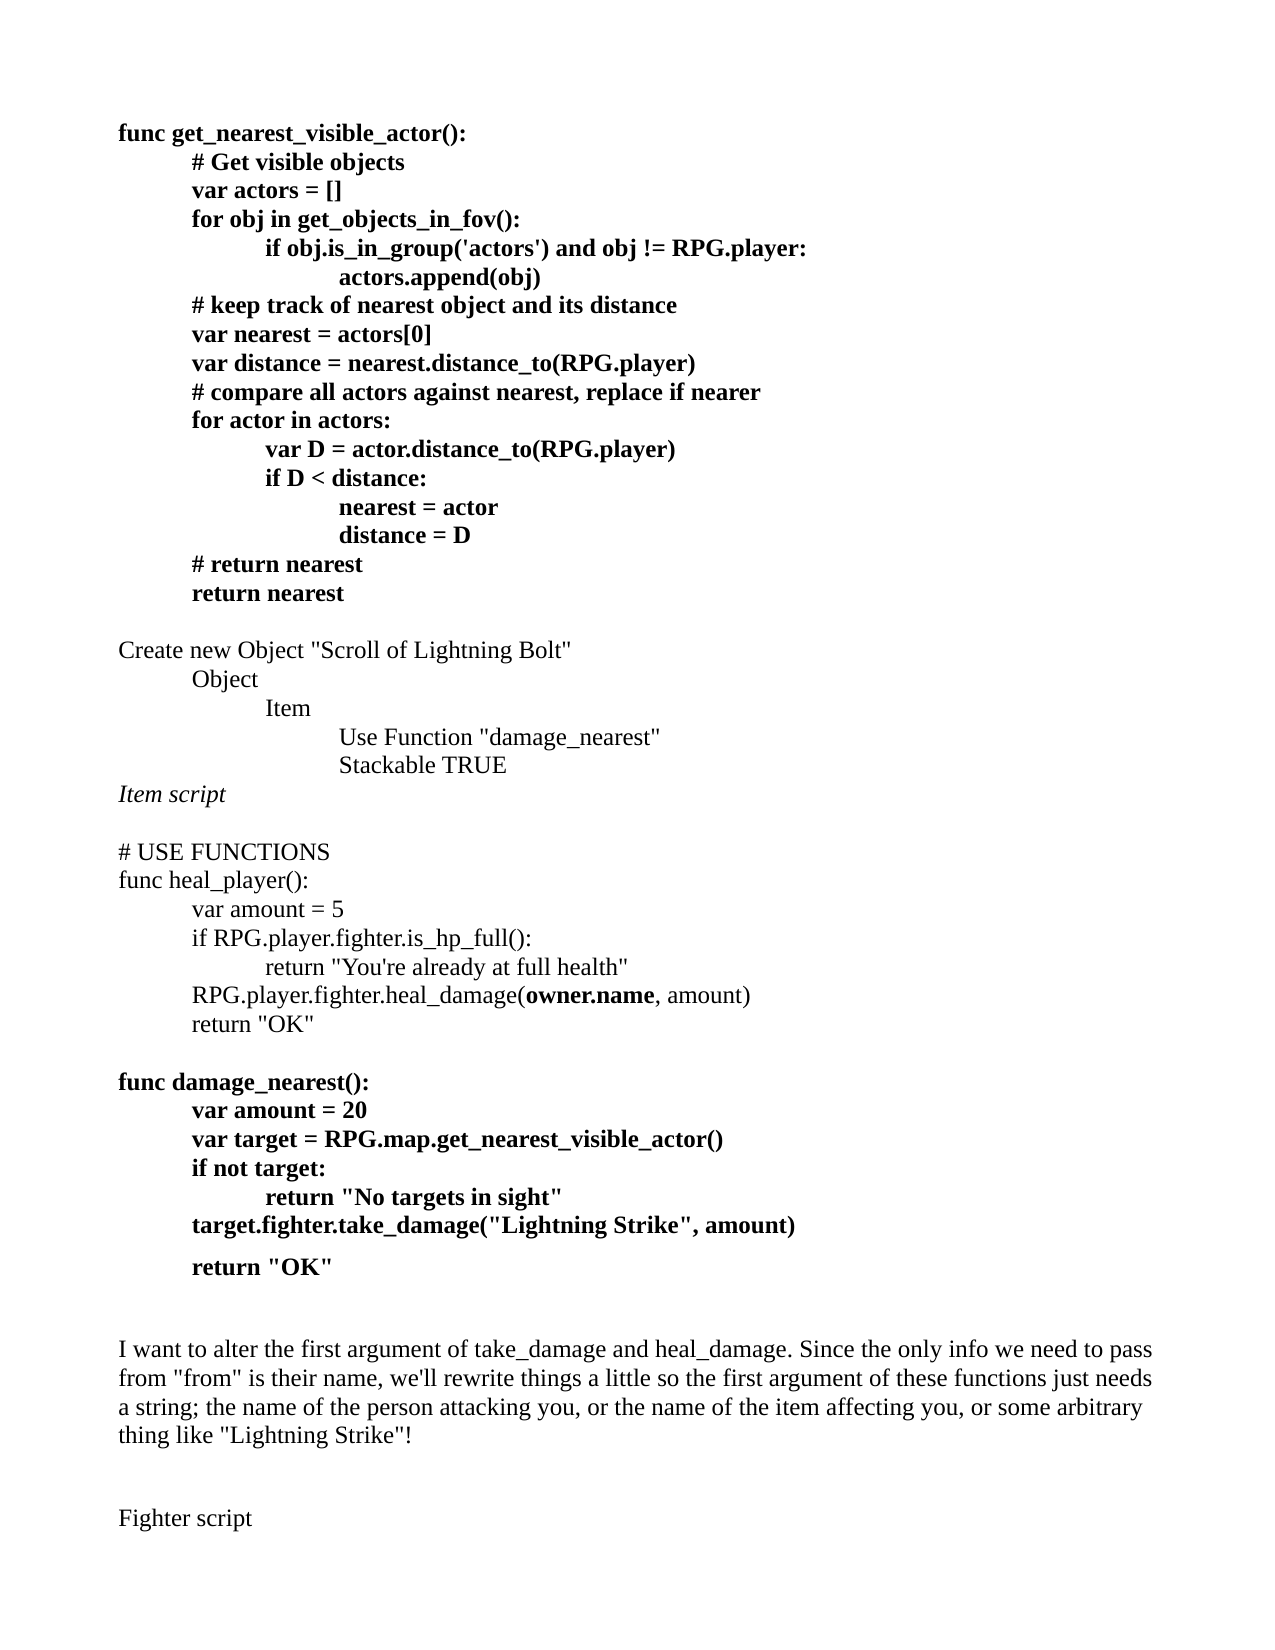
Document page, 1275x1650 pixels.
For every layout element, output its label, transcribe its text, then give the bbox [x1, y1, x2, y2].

text Object [118, 664, 1157, 693]
text Stackable TRUE [118, 751, 1157, 779]
text Use Function "damage_nearest" [118, 722, 1157, 751]
text # USE FUNCTIONS func heal_player(): var amount = 5 if RPG.player.fighter.is_hp_full(): return "You're already at full health" RPG.player.fighter.heal_damage(owner.name, amount) return "OK" [118, 837, 1157, 1038]
text func get_nearest_visible_actor(): # Get visible objects var actors = [] for obj in get_objects_in_fov(): if obj.is_in_group('actors') and obj != RPG.player: actors.append(obj) # keep track of nearest object and its distance var nearest = actors[0] var distance = nearest.distance_to(RPG.player) # compare all actors against nearest, replace if nearer for actor in actors: var D = actor.distance_to(RPG.player) if D < distance: nearest = actor distance = D # return nearest return nearest [118, 118, 1157, 607]
text func damage_nearest(): var amount = 20 var target = RPG.map.get_nearest_visible_actor() if not target: return "No targets in sight" target.fighter.take_damage("Lightning Strike", amount) [118, 1067, 1157, 1239]
text Item [118, 693, 1157, 722]
text Fighter script [118, 1503, 1157, 1532]
text Item script [118, 779, 1157, 808]
text I want to alter the first argument of take_damage and heal_damage. Since the only info we need to pass from "from" is their name, we'll rewrite things a little so the first argument of these functions just needs a string; the name of the person attacking you, or the name of the item affecting you, or some arbitrary thing like "Lightning Strike"! [118, 1334, 1157, 1449]
text return "OK" [118, 1252, 1157, 1281]
text Create new Object "Scroll of Lightning Bolt" [118, 636, 1157, 664]
